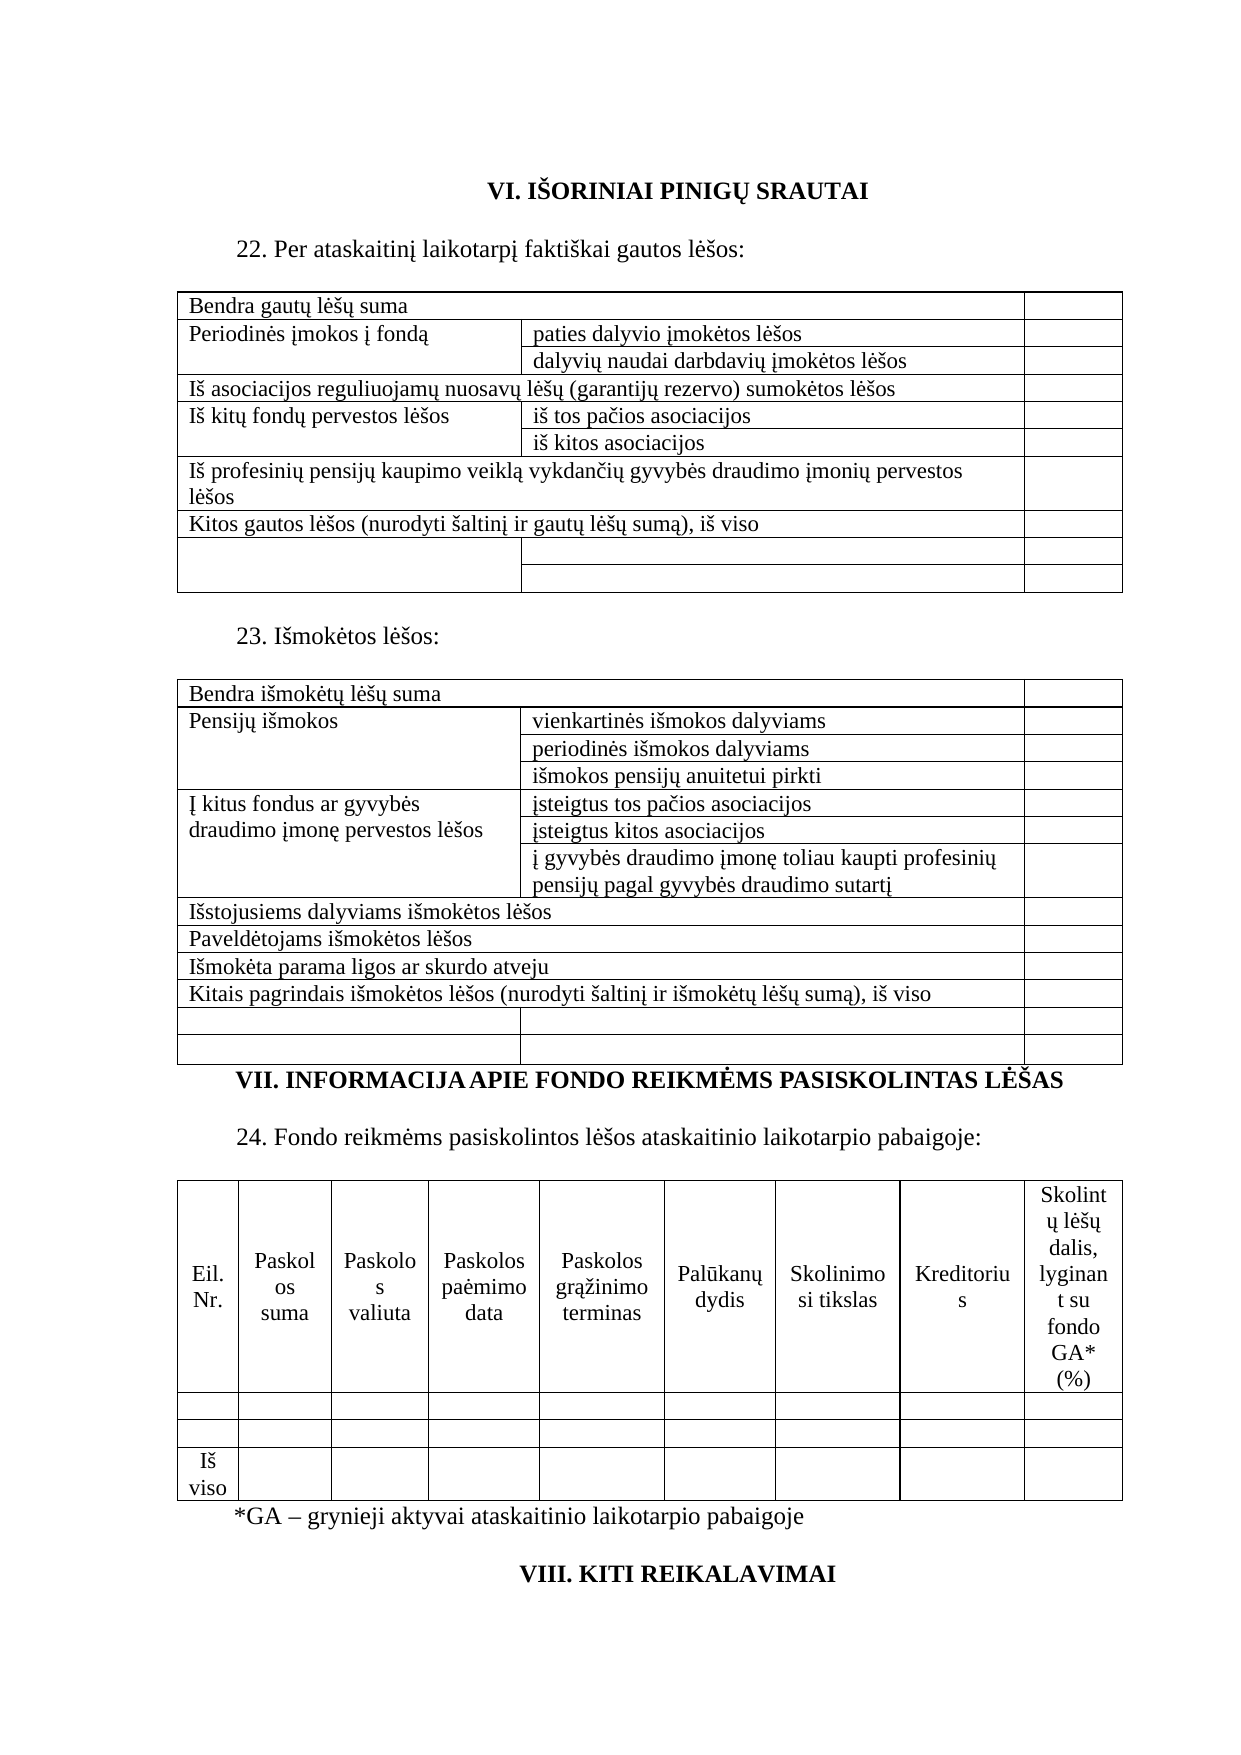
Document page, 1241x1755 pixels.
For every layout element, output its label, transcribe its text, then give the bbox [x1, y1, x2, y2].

table_cell [429, 1420, 539, 1447]
table_cell Į kitus fondus ar gyvybės draudimo įmonę pervestos lėšos [178, 790, 520, 897]
table_cell [1025, 538, 1122, 564]
table_cell [239, 1420, 331, 1447]
table_cell [239, 1393, 331, 1419]
table_cell dalyvių naudai darbdavių įmokėtos lėšos [522, 347, 1024, 373]
table_cell [776, 1393, 899, 1419]
table_cell [1025, 429, 1122, 456]
table_cell [901, 1420, 1024, 1447]
table_cell [540, 1448, 664, 1500]
table_cell [1025, 347, 1122, 373]
table_cell [522, 565, 1024, 592]
table_cell [1025, 735, 1122, 761]
table_cell [178, 1035, 520, 1064]
table_cell [1025, 898, 1122, 924]
table_cell [429, 1448, 539, 1500]
text 22. Per ataskaitinį laikotarpį faktiškai gautos lėšos: [177, 234, 1122, 263]
table_cell [1025, 708, 1122, 734]
table_cell paties dalyvio įmokėtos lėšos [522, 320, 1024, 346]
table_cell vienkartinės išmokos dalyviams [521, 708, 1024, 734]
table_header Paskolos valiuta [332, 1181, 428, 1392]
table_cell [522, 538, 1024, 564]
table_header Bendra gautų lėšų suma [178, 293, 1024, 319]
table_header Paskolos paėmimo data [429, 1181, 539, 1392]
table_cell [1025, 817, 1122, 843]
table_cell Periodinės įmokos į fondą [178, 320, 521, 373]
table_cell [332, 1448, 428, 1500]
table_cell iš tos pačios asociacijos [522, 402, 1024, 428]
table_cell iš kitos asociacijos [522, 429, 1024, 456]
table_cell [178, 1420, 238, 1447]
table_header [1025, 293, 1122, 319]
table_cell [1025, 953, 1122, 979]
table_header Paskolos grąžinimo terminas [540, 1181, 664, 1392]
table_header Kreditorius [901, 1181, 1024, 1392]
text *GA – grynieji aktyvai ataskaitinio laikotarpio pabaigoje [177, 1501, 1122, 1530]
table_cell [1025, 980, 1122, 1007]
text VI. išoriniai PINIGŲ SRAUTAI [177, 176, 1122, 205]
text VIII. KITi reikalavimai [177, 1559, 1122, 1588]
table_cell Kitos gautos lėšos (nurodyti šaltinį ir gautų lėšų sumą), iš viso [178, 511, 1024, 537]
table_header Palūkanų dydis [665, 1181, 775, 1392]
table_header Skolinimosi tikslas [776, 1181, 899, 1392]
table_header Paskolos suma [239, 1181, 331, 1392]
table_cell [178, 1393, 238, 1419]
text 23. Išmokėtos lėšos: [177, 621, 1122, 650]
table_cell išmokos pensijų anuitetui pirkti [521, 762, 1024, 788]
table_cell Iš viso [178, 1448, 238, 1500]
table_cell Išmokėta parama ligos ar skurdo atveju [178, 953, 1024, 979]
table_cell [1025, 1035, 1122, 1064]
table_cell [1025, 1448, 1122, 1500]
table_cell Išstojusiems dalyviams išmokėtos lėšos [178, 898, 1024, 924]
table_cell [1025, 844, 1122, 897]
table_cell Iš profesinių pensijų kaupimo veiklą vykdančių gyvybės draudimo įmonių pervestos lėšos [178, 457, 1024, 509]
table_cell [776, 1420, 899, 1447]
table_cell Iš kitų fondų pervestos lėšos [178, 402, 521, 456]
table_cell Pensijų išmokos [178, 708, 520, 788]
table_cell [1025, 762, 1122, 788]
table_cell Paveldėtojams išmokėtos lėšos [178, 926, 1024, 952]
table_cell [332, 1393, 428, 1419]
table_cell [665, 1420, 775, 1447]
table_cell [429, 1393, 539, 1419]
table_cell Iš asociacijos reguliuojamų nuosavų lėšų (garantijų rezervo) sumokėtos lėšos [178, 375, 1024, 401]
table_cell [1025, 1393, 1122, 1419]
table_cell [1025, 375, 1122, 401]
table_cell [1025, 511, 1122, 537]
table_cell [1025, 1008, 1122, 1034]
table_cell [521, 1008, 1024, 1034]
table_cell [540, 1393, 664, 1419]
table_cell [1025, 790, 1122, 816]
table_cell [901, 1448, 1024, 1500]
table_cell [1025, 320, 1122, 346]
table_header [1025, 680, 1122, 706]
table_cell [1025, 402, 1122, 428]
table_header Skolintų lėšų dalis, lyginant su fondo GA* (%) [1025, 1181, 1122, 1392]
table_header Bendra išmokėtų lėšų suma [178, 680, 1024, 706]
table_cell [665, 1448, 775, 1500]
table_cell [239, 1448, 331, 1500]
table_cell [665, 1393, 775, 1419]
table_cell [178, 538, 521, 592]
table_cell [1025, 457, 1122, 509]
table_cell [521, 1035, 1024, 1064]
table_header Eil. Nr. [178, 1181, 238, 1392]
table_cell [1025, 926, 1122, 952]
table_cell [332, 1420, 428, 1447]
table_cell įsteigtus tos pačios asociacijos [521, 790, 1024, 816]
table_cell [178, 1008, 520, 1034]
table_cell [776, 1448, 899, 1500]
text VII. INFORMACIJA APIE FONDO REIKMĖMS PASISKOLINTAS LĖŠAS [177, 1065, 1122, 1094]
table_cell [901, 1393, 1024, 1419]
table_cell įsteigtus kitos asociacijos [521, 817, 1024, 843]
table_cell periodinės išmokos dalyviams [521, 735, 1024, 761]
table_cell [1025, 565, 1122, 592]
table_cell Kitais pagrindais išmokėtos lėšos (nurodyti šaltinį ir išmokėtų lėšų sumą), iš viso [178, 980, 1024, 1007]
table_cell į gyvybės draudimo įmonę toliau kaupti profesinių pensijų pagal gyvybės draudimo sutartį [521, 844, 1024, 897]
text 24. Fondo reikmėms pasiskolintos lėšos ataskaitinio laikotarpio pabaigoje: [177, 1122, 1122, 1151]
table_cell [540, 1420, 664, 1447]
table_cell [1025, 1420, 1122, 1447]
